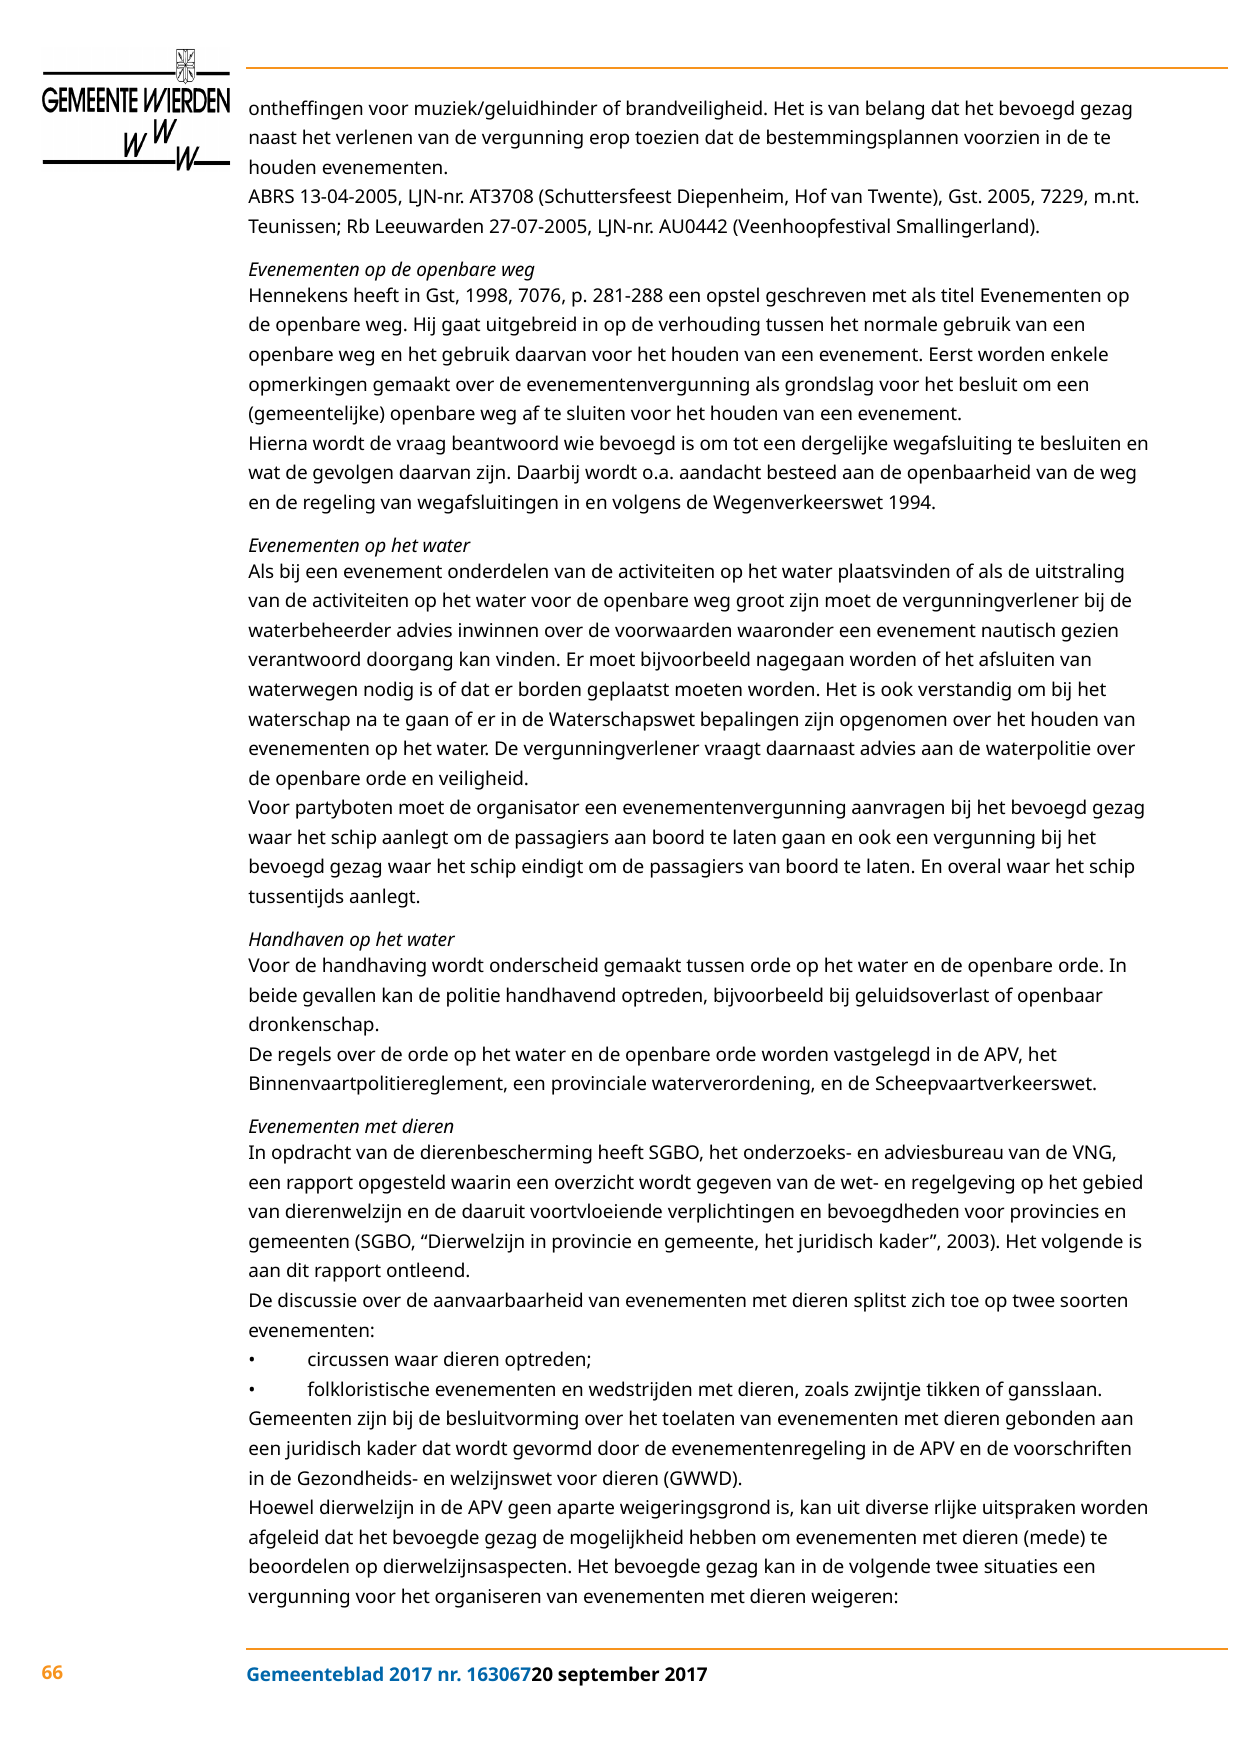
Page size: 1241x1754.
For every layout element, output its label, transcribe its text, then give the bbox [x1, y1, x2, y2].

text Evenementen op het water [248, 532, 1152, 558]
text Hennekens heeft in Gst, 1998, 7076, p. 281-288 een opstel geschreven met als titel Evenementen op de openbare weg. Hij gaat uitgebreid in op de verhouding tussen het normale gebruik van een openbare weg en het gebruik daarvan voor het houden van een evenement. Eerst worden enkele opmerkingen gemaakt over de evenementenvergunning als grondslag voor het besluit om een (gemeentelijke) openbare weg af te sluiten voor het houden van een evenement. [248, 282, 1152, 426]
text Handhaven op het water [248, 926, 1152, 952]
list folkloristische evenementen en wedstrijden met dieren, zoals zwijntje tikken of gansslaan. [248, 1376, 1152, 1402]
text Evenementen op de openbare weg [248, 256, 1152, 282]
text Voor partyboten moet de organisator een evenementenvergunning aanvragen bij het bevoegd gezag waar het schip aanlegt om de passagiers aan boord te laten gaan en ook een vergunning bij het bevoegd gezag waar het schip eindigt om de passagiers van boord te laten. En overal waar het schip tussentijds aanlegt. [248, 794, 1152, 909]
list circussen waar dieren optreden; [248, 1346, 1152, 1372]
text ABRS 13-04-2005, LJN-nr. AT3708 (Schuttersfeest Diepenheim, Hof van Twente), Gst. 2005, 7229, m.nt. Teunissen; Rb Leeuwarden 27-07-2005, LJN-nr. AU0442 (Veenhoopfestival Smallingerland). [248, 183, 1152, 239]
text Hoewel dierwelzijn in de APV geen aparte weigeringsgrond is, kan uit diverse rlijke uitspraken worden afgeleid dat het bevoegde gezag de mogelijkheid hebben om evenementen met dieren (mede) te beoordelen op dierwelzijnsaspecten. Het bevoegde gezag kan in de volgende twee situaties een vergunning voor het organiseren van evenementen met dieren weigeren: [248, 1494, 1152, 1609]
text Gemeenten zijn bij de besluitvorming over het toelaten van evenementen met dieren gebonden aan een juridisch kader dat wordt gevormd door de evenementenregeling in de APV en de voorschriften in de Gezondheids- en welzijnswet voor dieren (GWWD). [248, 1406, 1152, 1491]
picture [41, 47, 231, 172]
text Evenementen met dieren [248, 1114, 1152, 1139]
text Hierna wordt de vraag beantwoord wie bevoegd is om tot een dergelijke wegafsluiting te besluiten en wat de gevolgen daarvan zijn. Daarbij wordt o.a. aandacht besteed aan de openbaarheid van de weg en de regeling van wegafsluitingen in en volgens de Wegenverkeerswet 1994. [248, 430, 1152, 515]
text De discussie over de aanvaarbaarheid van evenementen met dieren splitst zich toe op twee soorten evenementen: [248, 1287, 1152, 1343]
text Voor de handhaving wordt onderscheid gemaakt tussen orde op het water en de openbare orde. In beide gevallen kan de politie handhavend optreden, bijvoorbeeld bij geluidsoverlast of openbaar dronkenschap. [248, 952, 1152, 1037]
text In opdracht van de dierenbescherming heeft SGBO, het onderzoeks- en adviesbureau van de VNG, een rapport opgesteld waarin een overzicht wordt gegeven van de wet- en regelgeving op het gebied van dierenwelzijn en de daaruit voortvloeiende verplichtingen en bevoegdheden voor provincies en gemeenten (SGBO, “Dierwelzijn in provincie en gemeente, het juridisch kader”, 2003). Het volgende is aan dit rapport ontleend. [248, 1139, 1152, 1283]
text Als bij een evenement onderdelen van de activiteiten op het water plaatsvinden of als de uitstraling van de activiteiten op het water voor de openbare weg groot zijn moet de vergunningverlener bij de waterbeheerder advies inwinnen over de voorwaarden waaronder een evenement nautisch gezien verantwoord doorgang kan vinden. Er moet bijvoorbeeld nagegaan worden of het afsluiten van waterwegen nodig is of dat er borden geplaatst moeten worden. Het is ook verstandig om bij het waterschap na te gaan of er in de Waterschapswet bepalingen zijn opgenomen over het houden van evenementen op het water. De vergunningverlener vraagt daarnaast advies aan de waterpolitie over de openbare orde en veiligheid. [248, 558, 1152, 791]
text De regels over de orde op het water en de openbare orde worden vastgelegd in de APV, het Binnenvaartpolitiereglement, een provinciale waterverordening, en de Scheepvaartverkeerswet. [248, 1041, 1152, 1096]
text ontheffingen voor muziek/geluidhinder of brandveiligheid. Het is van belang dat het bevoegd gezag naast het verlenen van de vergunning erop toezien dat de bestemmingsplannen voorzien in de te houden evenementen. [248, 95, 1152, 180]
